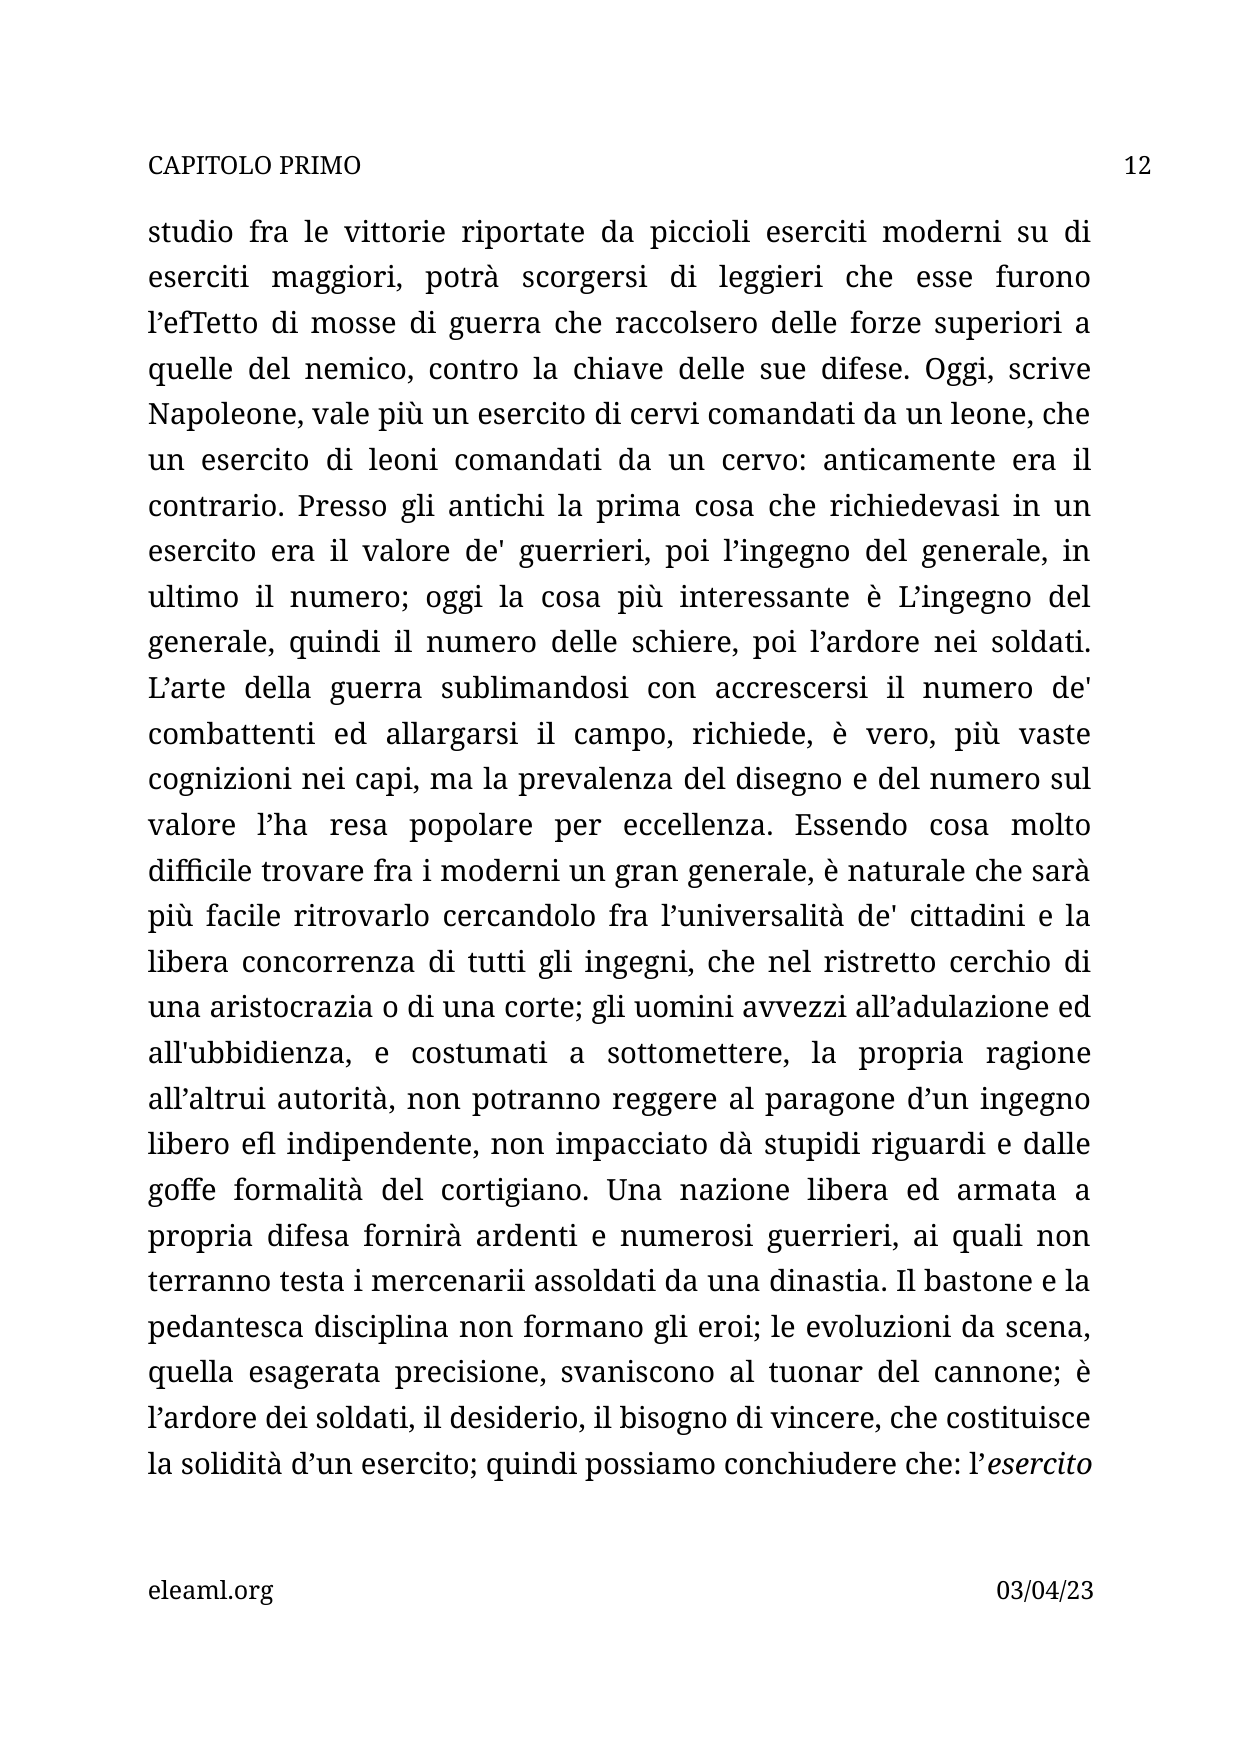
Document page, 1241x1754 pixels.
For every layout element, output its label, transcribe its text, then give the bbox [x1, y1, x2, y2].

text studio fra le vittorie riportate da piccioli eserciti moderni su di eserciti maggiori, potrà scorgersi di leggieri che esse furono l’efTetto di mosse di guerra che raccolsero delle forze superiori a quelle del nemico, contro la chiave delle sue difese. Oggi, scrive Napoleone, vale più un esercito di cervi comandati da un leone, che un esercito di leoni comandati da un cervo: anticamente era il contrario. Presso gli antichi la prima cosa che richiedevasi in un esercito era il valore de' guerrieri, poi l’ingegno del generale, in ultimo il numero; oggi la cosa più interessante è L’ingegno del generale, quindi il numero delle schiere, poi l’ardore nei soldati. L’arte della guerra sublimandosi con accrescersi il numero de' combattenti ed allargarsi il campo, richiede, è vero, più vaste cognizioni nei capi, ma la prevalenza del disegno e del numero sul valore l’ha resa popolare per eccellenza. Essendo cosa molto difficile trovare fra i moderni un gran generale, è naturale che sarà più facile ritrovarlo cercandolo fra l’universalità de' cittadini e la libera concorrenza di tutti gli ingegni, che nel ristretto cerchio di una aristocrazia o di una corte; gli uomini avvezzi all’adulazione ed all'ubbidienza, e costumati a sottomettere, la propria ragione all’altrui autorità, non potranno reggere al paragone d’un ingegno libero efl indipendente, non impacciato dà stupidi riguardi e dalle goffe formalità del cortigiano. Una nazione libera ed armata a propria difesa fornirà ardenti e numerosi guerrieri, ai quali non terranno testa i mercenarii assoldati da una dinastia. Il bastone e la pedantesca disciplina non formano gli eroi; le evoluzioni da scena, quella esagerata precisione, svaniscono al tuonar del cannone; è l’ardore dei soldati, il desiderio, il bisogno di vincere, che costituisce la solidità d’un esercito; quindi possiamo conchiudere che: l’esercito [148, 211, 1093, 1483]
